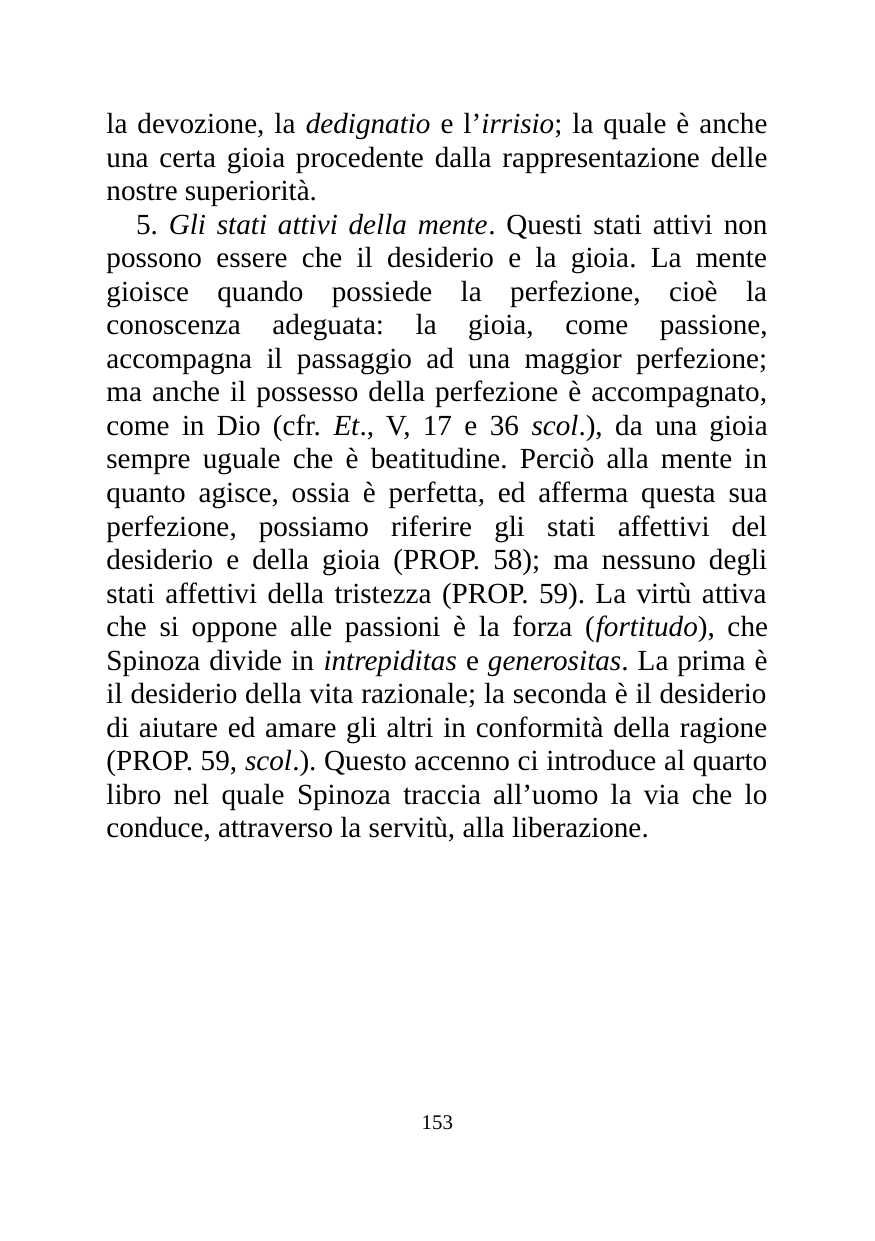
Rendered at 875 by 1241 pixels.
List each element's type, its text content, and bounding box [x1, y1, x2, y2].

text la devozione, la dedignatio e l’irrisio; la quale è anche una certa gioia procedente dalla rappresentazione delle nostre superiorità. [106, 106, 768, 207]
text 5. Gli stati attivi della mente. Questi stati attivi non possono essere che il desiderio e la gioia. La mente gioisce quando possiede la perfezione, cioè la conoscenza adeguata: la gioia, come passione, accompagna il passaggio ad una maggior perfezione; ma anche il possesso della perfezione è accompagnato, come in Dio (cfr. Et., V, 17 e 36 scol.), da una gioia sempre uguale che è beatitudine. Perciò alla mente in quanto agisce, ossia è perfetta, ed afferma questa sua perfezione, possiamo riferire gli stati affettivi del desiderio e della gioia (PROP. 58); ma nessuno degli stati affettivi della tristezza (PROP. 59). La virtù attiva che si oppone alle passioni è la forza (fortitudo), che Spinoza divide in intrepiditas e generositas. La prima è il desiderio della vita razionale; la seconda è il desiderio di aiutare ed amare gli altri in conformità della ragione (PROP. 59, scol.). Questo accenno ci introduce al quarto libro nel quale Spinoza traccia all’uomo la via che lo conduce, attraverso la servitù, alla liberazione. [106, 207, 768, 844]
